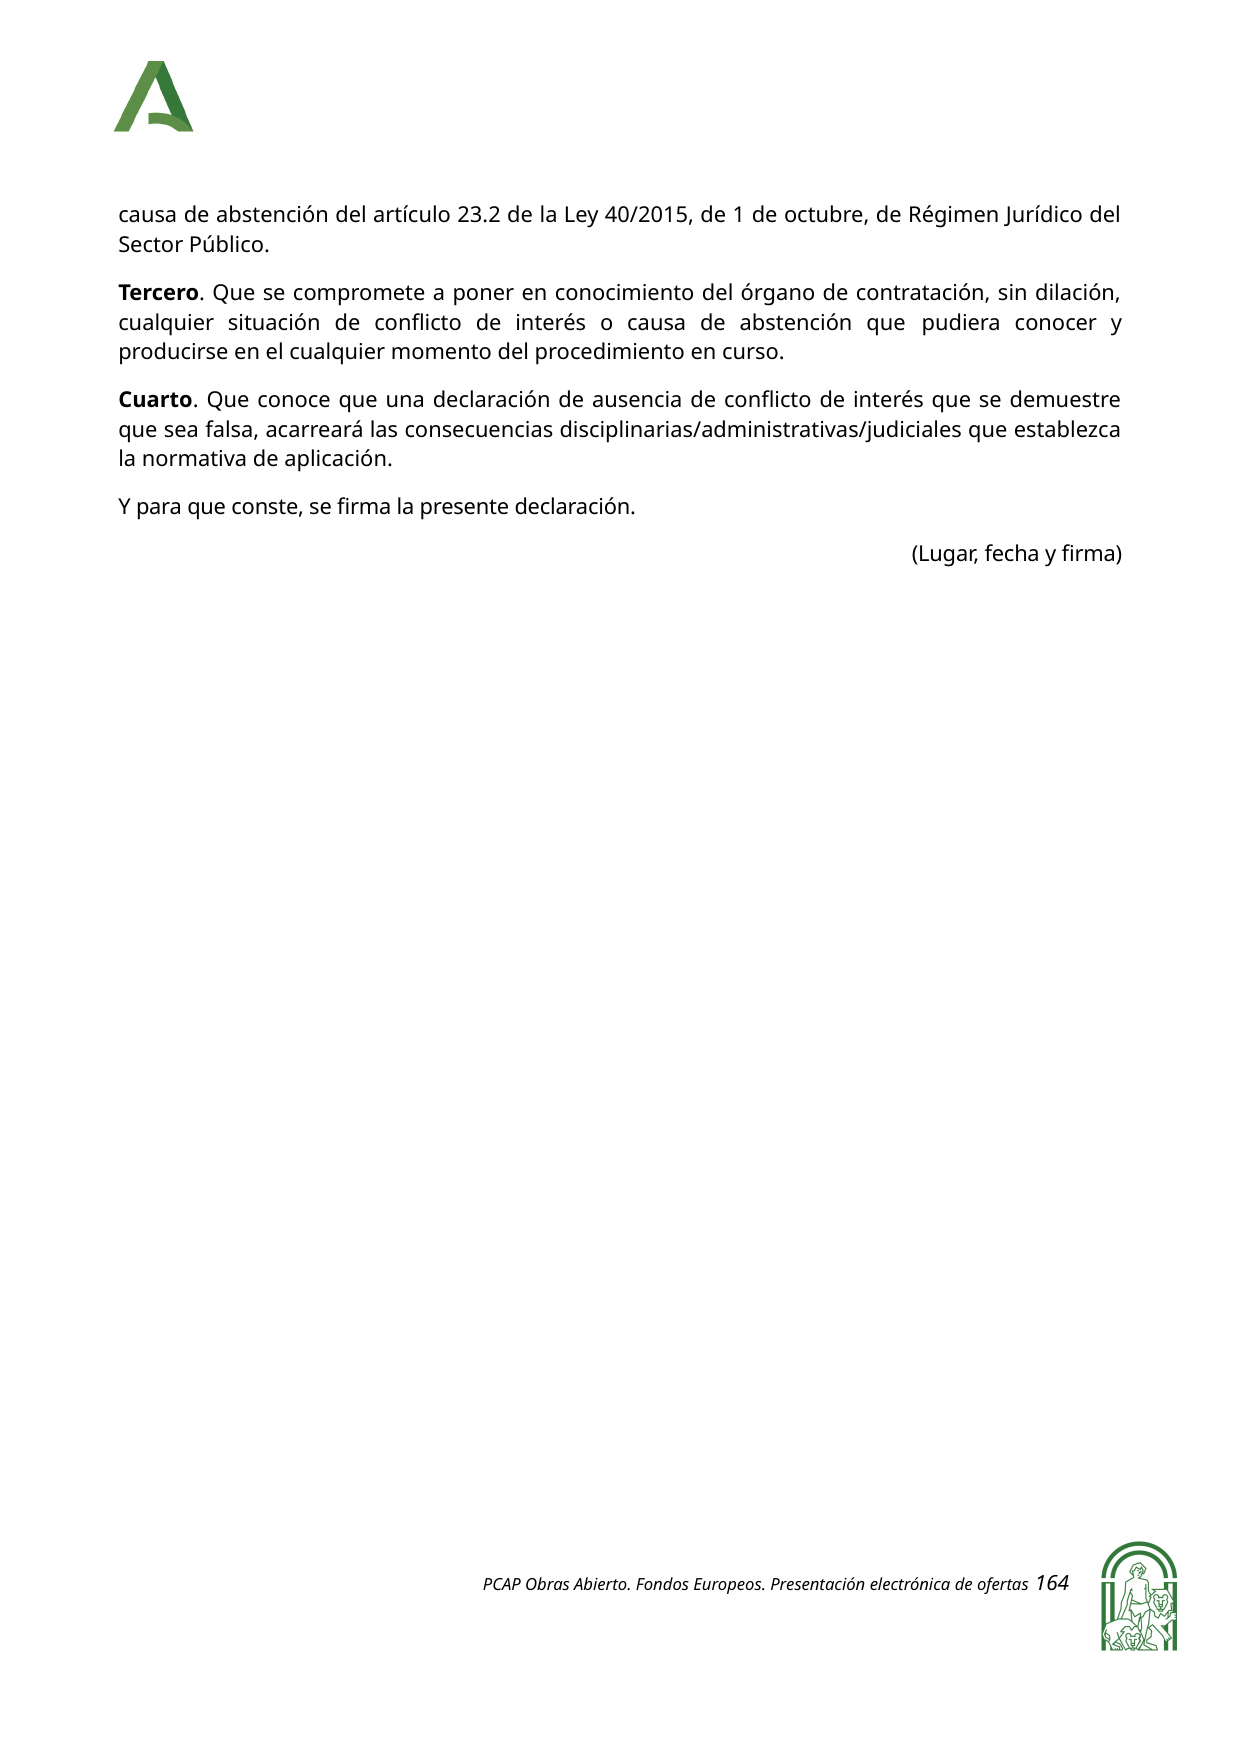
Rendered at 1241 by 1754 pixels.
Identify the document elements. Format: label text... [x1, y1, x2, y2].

text Y para que conste, se firma la presente declaración. [118, 491, 1122, 521]
text causa de abstención del artículo 23.2 de la Ley 40/2015, de 1 de octubre, de Régimen Jurídico del Sector Público. [118, 199, 1122, 259]
picture [109, 56, 198, 136]
text Cuarto. Que conoce que una declaración de ausencia de conflicto de interés que se demuestre que sea falsa, acarreará las consecuencias disciplinarias/administrativas/judiciales que establezca la normativa de aplicación. [118, 384, 1122, 473]
text Tercero. Que se compromete a poner en conocimiento del órgano de contratación, sin dilación, cualquier situación de conflicto de interés o causa de abstención que pudiera conocer y producirse en el cualquier momento del procedimiento en curso. [118, 277, 1122, 366]
text (Lugar, fecha y firma) [118, 538, 1122, 570]
picture [1100, 1540, 1178, 1652]
